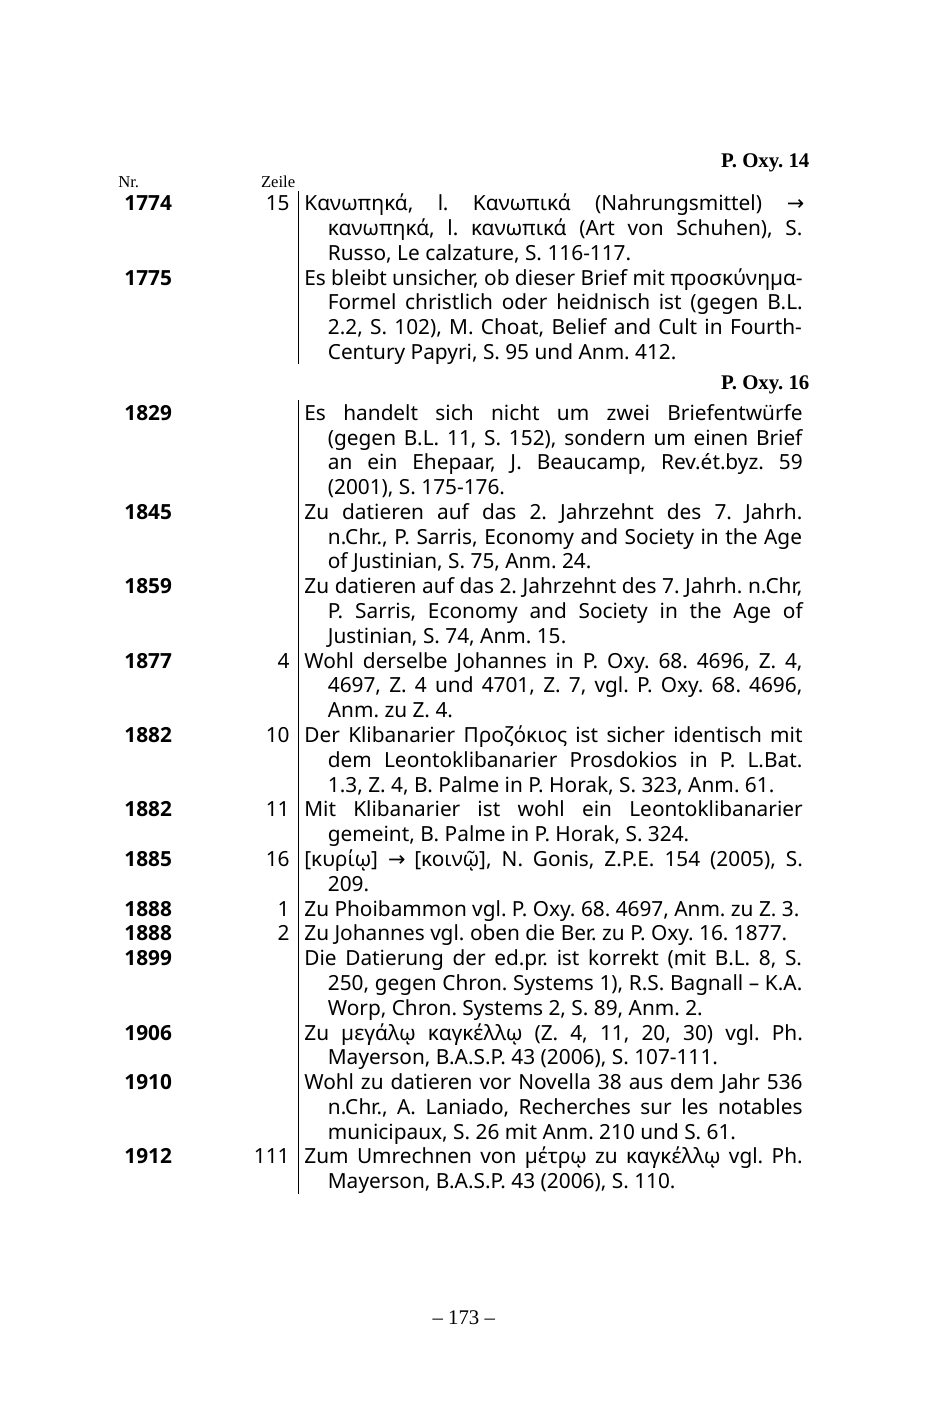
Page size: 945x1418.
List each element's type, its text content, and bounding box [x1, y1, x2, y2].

table_cell [207, 574, 298, 648]
table_cell 15 [207, 191, 298, 265]
table_cell 1845 [118, 500, 207, 574]
table_cell 1774 [118, 191, 207, 265]
table_cell Zu Johannes vgl. oben die Ber. zu P. Oxy. 16. 1877. [299, 921, 809, 946]
table_cell 1 [207, 896, 298, 921]
table_cell Die Datierung der ed.pr. ist korrekt (mit B.L. 8, S. 250, gegen Chron. Systems 1), R.S. Bagnall – K.A. Worp, Chron. Systems 2, S. 89, Anm. 2. [299, 946, 809, 1020]
subtitle P. Oxy. 16 [118, 370, 809, 394]
table_cell Zu datieren auf das 2. Jahrzehnt des 7. Jahrh. n.Chr, P. Sarris, Economy and Society in the Age of Justinian, S. 74, Anm. 15. [299, 574, 809, 648]
table_cell [207, 946, 298, 1020]
table_cell 111 [207, 1144, 298, 1194]
table_cell 1906 [118, 1020, 207, 1070]
table_cell Zu datieren auf das 2. Jahrzehnt des 7. Jahrh. n.Chr., P. Sarris, Economy and Society in the Age of Justinian, S. 75, Anm. 24. [299, 500, 809, 574]
table_cell 1888 [118, 921, 207, 946]
table_cell Zu μεγάλῳ καγκέλλῳ (Ζ. 4, 11, 20, 30) vgl. Ph. Mayerson, B.A.S.P. 43 (2006), S. 107-111. [299, 1020, 809, 1070]
table_cell 1877 [118, 648, 207, 723]
table_cell Der Klibanarier Προζόκιος ist sicher identisch mit dem Leontoklibanarier Prosdokios in P. L.Bat. 1.3, Z. 4, B. Palme in P. Horak, S. 323, Anm. 61. [299, 723, 809, 797]
table_cell [207, 1070, 298, 1144]
table_cell 1882 [118, 723, 207, 797]
table_cell 11 [207, 797, 298, 847]
table_cell 1888 [118, 896, 207, 921]
table_cell 1912 [118, 1144, 207, 1194]
table_cell 1885 [118, 847, 207, 896]
table_cell 1882 [118, 797, 207, 847]
table_cell Κανωπηκά, l. Κανωπικά (Nahrungsmittel) → κανωπηκά, l. κανωπικά (Art von Schuhen), S. Russo, Le calzature, S. 116-117. [299, 191, 809, 265]
table_cell 1910 [118, 1070, 207, 1144]
table_cell Es bleibt unsicher, ob dieser Brief mit προσκύνημα-Formel christlich oder heidnisch ist (gegen B.L. 2.2, S. 102), M. Choat, Belief and Cult in Fourth-Century Papyri, S. 95 und Anm. 412. [299, 265, 809, 364]
table_cell 1899 [118, 946, 207, 1020]
table_header [207, 400, 298, 499]
table_cell [207, 500, 298, 574]
table_header Es handelt sich nicht um zwei Briefentwürfe (gegen B.L. 11, S. 152), sondern um einen Brief an ein Ehepaar, J. Beaucamp, Rev.ét.byz. 59 (2001), S. 175-176. [299, 400, 809, 499]
table_cell Wohl zu datieren vor Novella 38 aus dem Jahr 536 n.Chr., A. Laniado, Recherches sur les notables municipaux, S. 26 mit Anm. 210 und S. 61. [299, 1070, 809, 1144]
table_cell Zu Phoibammon vgl. P. Oxy. 68. 4697, Anm. zu Z. 3. [299, 896, 809, 921]
table_cell 2 [207, 921, 298, 946]
table_cell [207, 265, 298, 364]
table_cell 4 [207, 648, 298, 723]
table_cell [κυρίῳ] → [κοινῷ], N. Gonis, Z.P.E. 154 (2005), S. 209. [299, 847, 809, 896]
table_cell Mit Klibanarier ist wohl ein Leontoklibanarier gemeint, B. Palme in P. Horak, S. 324. [299, 797, 809, 847]
table_cell [207, 1020, 298, 1070]
table_cell 16 [207, 847, 298, 896]
table_cell 1775 [118, 265, 207, 364]
table_cell Zum Umrechnen von μέτρῳ zu καγκέλλῳ vgl. Ph. Mayerson, B.A.S.P. 43 (2006), S. 110. [299, 1144, 809, 1194]
table_cell Wohl derselbe Johannes in P. Oxy. 68. 4696, Z. 4, 4697, Z. 4 und 4701, Z. 7, vgl. P. Oxy. 68. 4696, Anm. zu Z. 4. [299, 648, 809, 723]
table_cell 10 [207, 723, 298, 797]
table_header 1829 [118, 400, 207, 499]
table_cell 1859 [118, 574, 207, 648]
